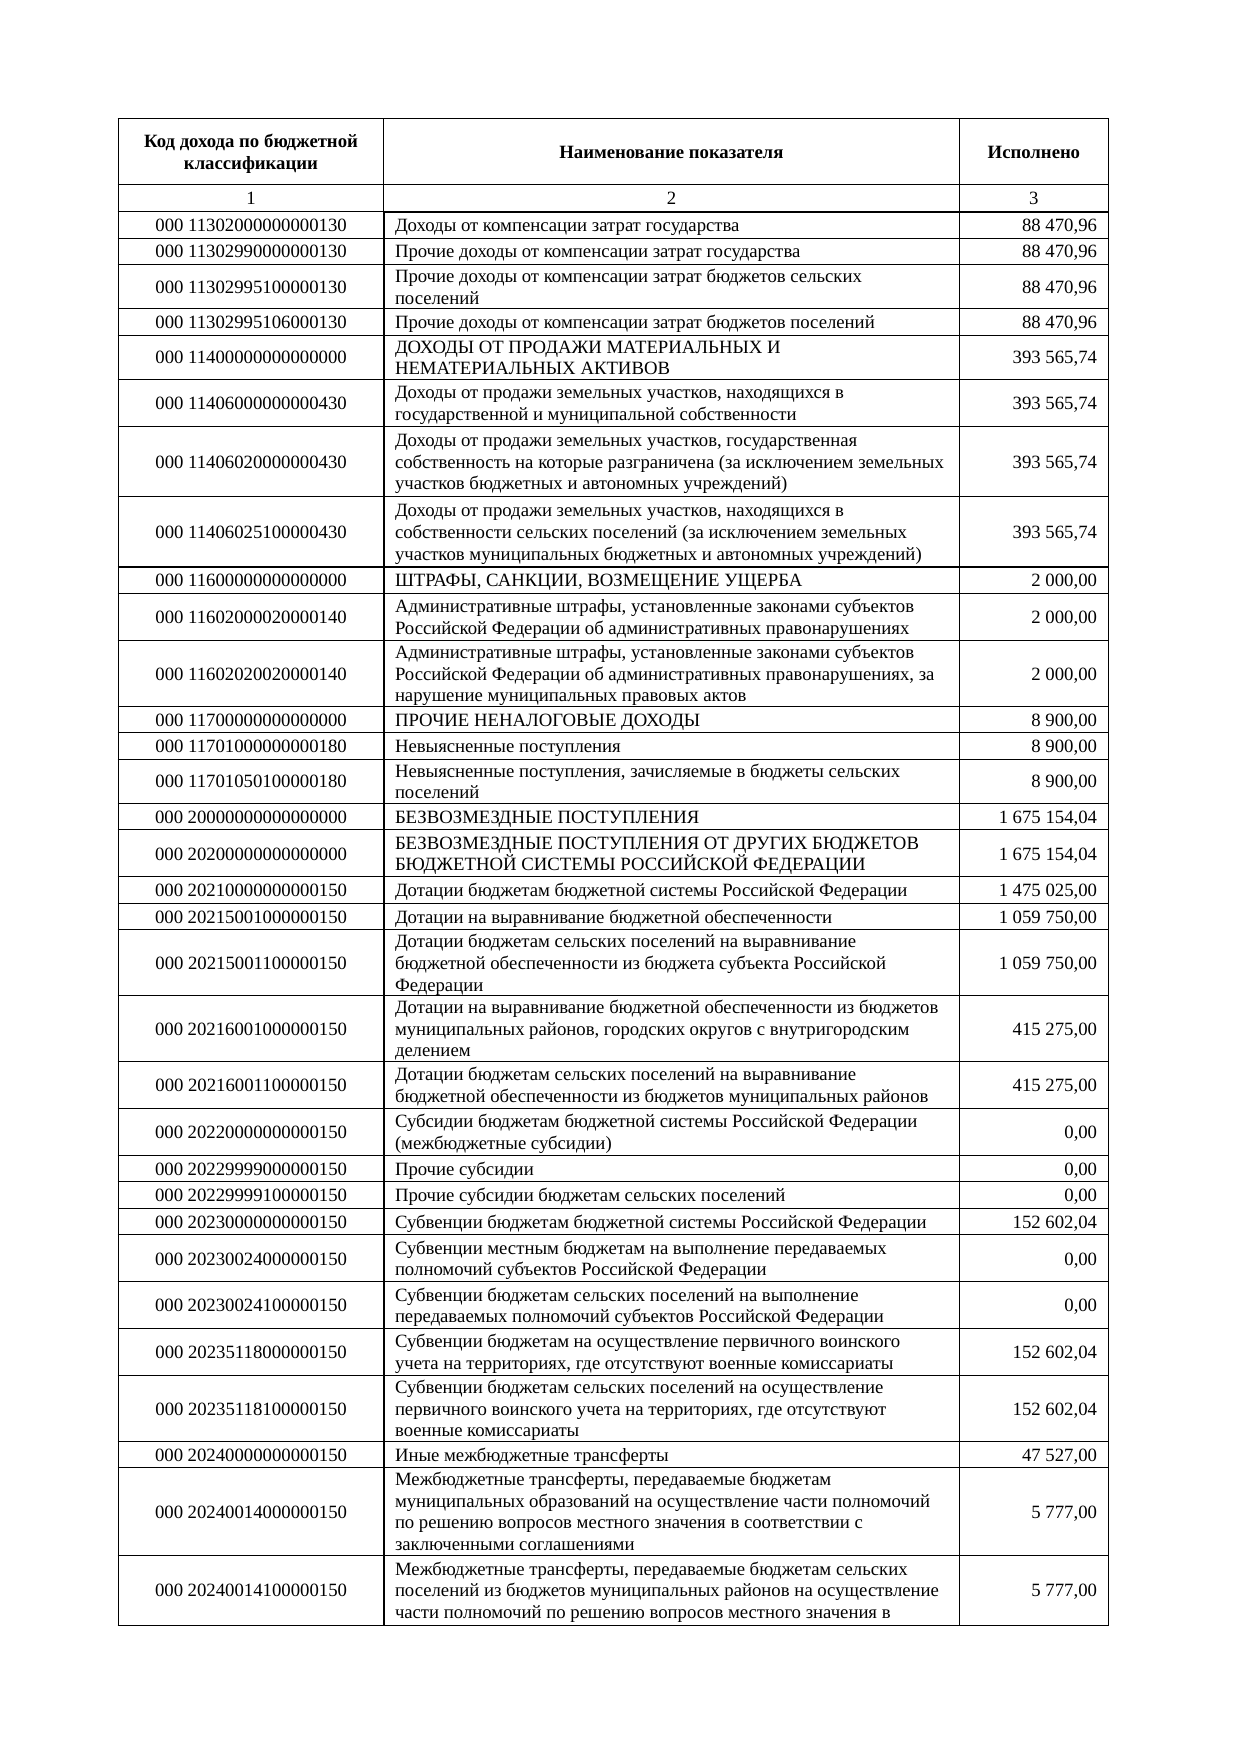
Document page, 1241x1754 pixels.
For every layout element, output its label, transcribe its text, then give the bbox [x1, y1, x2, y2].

table_cell Дотации бюджетам бюджетной системы Российской Федерации [385, 877, 959, 903]
table_cell 000 20240000000000150 [119, 1442, 383, 1467]
table_cell 2 000,00 [960, 641, 1108, 706]
table_cell 000 20200000000000000 [119, 830, 383, 876]
table_cell Дотации на выравнивание бюджетной обеспеченности [385, 904, 959, 929]
table_cell 8 900,00 [960, 707, 1108, 732]
table_cell 000 11302995106000130 [119, 309, 383, 335]
table_cell Иные межбюджетные трансферты [385, 1442, 959, 1467]
table_cell 000 20215001100000150 [119, 930, 383, 995]
table_cell 47 527,00 [960, 1442, 1108, 1467]
table_cell 5 777,00 [960, 1468, 1108, 1554]
table_cell Прочие доходы от компенсации затрат государства [385, 239, 959, 264]
table_cell Доходы от компенсации затрат государства [385, 213, 959, 237]
table_cell Доходы от продажи земельных участков, находящихся в государственной и муниципальной собственности [385, 380, 959, 426]
table_cell 88 470,96 [960, 309, 1108, 335]
table_cell Субвенции местным бюджетам на выполнение передаваемых полномочий субъектов Российской Федерации [385, 1235, 959, 1281]
table_cell 393 565,74 [960, 497, 1108, 566]
table_cell 000 11602020020000140 [119, 641, 383, 706]
table_cell 000 11602000020000140 [119, 594, 383, 640]
table_cell 8 900,00 [960, 733, 1108, 759]
table_cell 000 20230024000000150 [119, 1235, 383, 1281]
table_cell 0,00 [960, 1156, 1108, 1181]
table_cell 1 675 154,04 [960, 830, 1108, 876]
table_cell Субвенции бюджетам на осуществление первичного воинского учета на территориях, где отсутствуют военные комиссариаты [385, 1329, 959, 1375]
table_cell Дотации бюджетам сельских поселений на выравнивание бюджетной обеспеченности из бюджетов муниципальных районов [385, 1062, 959, 1108]
table_cell 2 000,00 [960, 594, 1108, 640]
table_cell Прочие субсидии бюджетам сельских поселений [385, 1182, 959, 1208]
table_cell Административные штрафы, установленные законами субъектов Российской Федерации об административных правонарушениях, за нарушение муниципальных правовых актов [385, 641, 959, 706]
table_cell 2 [384, 185, 959, 211]
table_cell 8 900,00 [960, 760, 1108, 803]
table_cell 000 20229999100000150 [119, 1182, 383, 1208]
table_cell 000 20230000000000150 [119, 1209, 383, 1234]
table_cell 0,00 [960, 1282, 1108, 1328]
table_cell БЕЗВОЗМЕЗДНЫЕ ПОСТУПЛЕНИЯ ОТ ДРУГИХ БЮДЖЕТОВ БЮДЖЕТНОЙ СИСТЕМЫ РОССИЙСКОЙ ФЕДЕРАЦИИ [385, 830, 959, 876]
table_cell Субвенции бюджетам бюджетной системы Российской Федерации [385, 1209, 959, 1234]
table_cell 415 275,00 [960, 1062, 1108, 1108]
table_cell 000 20000000000000000 [119, 804, 383, 829]
table_cell 000 11302990000000130 [119, 239, 383, 264]
table_cell БЕЗВОЗМЕЗДНЫЕ ПОСТУПЛЕНИЯ [385, 804, 959, 829]
table_cell 000 20216001100000150 [119, 1062, 383, 1108]
table_cell 88 470,96 [960, 239, 1108, 264]
table_cell 000 20230024100000150 [119, 1282, 383, 1328]
table_cell ШТРАФЫ, САНКЦИИ, ВОЗМЕЩЕНИЕ УЩЕРБА [385, 568, 959, 593]
table_cell 000 11302000000000130 [119, 212, 383, 237]
table_cell 152 602,04 [960, 1376, 1108, 1441]
table_cell 000 20240014000000150 [119, 1468, 383, 1554]
table_header Код дохода по бюджетной классификации [119, 119, 383, 184]
table_cell 000 20229999000000150 [119, 1156, 383, 1181]
table_cell 88 470,96 [960, 265, 1108, 308]
table_cell 1 [119, 185, 383, 211]
table_cell 1 059 750,00 [960, 904, 1108, 929]
table_cell 000 11302995100000130 [119, 265, 383, 308]
table_cell Межбюджетные трансферты, передаваемые бюджетам сельских поселений из бюджетов муниципальных районов на осуществление части полномочий по решению вопросов местного значения в [385, 1556, 959, 1625]
table_cell 000 11701000000000180 [119, 733, 383, 759]
table_cell 152 602,04 [960, 1329, 1108, 1375]
table_cell Прочие доходы от компенсации затрат бюджетов поселений [385, 309, 959, 335]
table_cell Доходы от продажи земельных участков, находящихся в собственности сельских поселений (за исключением земельных участков муниципальных бюджетных и автономных учреждений) [385, 497, 959, 566]
table_cell Дотации бюджетам сельских поселений на выравнивание бюджетной обеспеченности из бюджета субъекта Российской Федерации [385, 930, 959, 995]
table_cell 000 11701050100000180 [119, 760, 383, 803]
table_cell 88 470,96 [960, 213, 1108, 237]
table_cell 415 275,00 [960, 996, 1108, 1061]
table_cell 000 11700000000000000 [119, 707, 383, 732]
table_cell 1 675 154,04 [960, 804, 1108, 829]
table_cell Прочие доходы от компенсации затрат бюджетов сельских поселений [385, 265, 959, 308]
table_cell 000 11406020000000430 [119, 427, 383, 496]
table_cell Доходы от продажи земельных участков, государственная собственность на которые разграничена (за исключением земельных участков бюджетных и автономных учреждений) [385, 427, 959, 496]
table_cell 2 000,00 [960, 568, 1108, 593]
table_cell 1 475 025,00 [960, 877, 1108, 903]
table_header Наименование показателя [384, 119, 959, 184]
table_cell 393 565,74 [960, 427, 1108, 496]
table_cell 000 11406025100000430 [119, 497, 383, 566]
table_cell 000 20235118000000150 [119, 1329, 383, 1375]
table_cell 000 11406000000000430 [119, 380, 383, 426]
table_cell 000 11600000000000000 [119, 568, 383, 593]
table_cell Невыясненные поступления, зачисляемые в бюджеты сельских поселений [385, 760, 959, 803]
table_cell 0,00 [960, 1182, 1108, 1208]
table_cell Прочие субсидии [385, 1156, 959, 1181]
table_cell 393 565,74 [960, 336, 1108, 379]
table_cell 000 20215001000000150 [119, 904, 383, 929]
table_cell Административные штрафы, установленные законами субъектов Российской Федерации об административных правонарушениях [385, 594, 959, 640]
table_cell 0,00 [960, 1109, 1108, 1154]
table_cell 152 602,04 [960, 1209, 1108, 1234]
table_cell ПРОЧИЕ НЕНАЛОГОВЫЕ ДОХОДЫ [385, 707, 959, 732]
table_cell Субвенции бюджетам сельских поселений на выполнение передаваемых полномочий субъектов Российской Федерации [385, 1282, 959, 1328]
table_cell 5 777,00 [960, 1556, 1108, 1625]
table_cell 000 20216001000000150 [119, 996, 383, 1061]
table_cell Субвенции бюджетам сельских поселений на осуществление первичного воинского учета на территориях, где отсутствуют военные комиссариаты [385, 1376, 959, 1441]
table_cell 000 20210000000000150 [119, 877, 383, 903]
table_cell 000 20235118100000150 [119, 1376, 383, 1441]
table_cell Межбюджетные трансферты, передаваемые бюджетам муниципальных образований на осуществление части полномочий по решению вопросов местного значения в соответствии с заключенными соглашениями [385, 1468, 959, 1554]
table_cell Субсидии бюджетам бюджетной системы Российской Федерации (межбюджетные субсидии) [385, 1109, 959, 1154]
table_header Исполнено [960, 119, 1108, 184]
table_cell 000 20240014100000150 [119, 1556, 383, 1625]
table_cell Невыясненные поступления [385, 733, 959, 759]
table_cell 000 20220000000000150 [119, 1109, 383, 1154]
table_cell 000 11400000000000000 [119, 336, 383, 379]
table_cell 1 059 750,00 [960, 930, 1108, 995]
table_cell 3 [960, 185, 1108, 211]
table_cell 0,00 [960, 1235, 1108, 1281]
table_cell Дотации на выравнивание бюджетной обеспеченности из бюджетов муниципальных районов, городских округов с внутригородским делением [385, 996, 959, 1061]
table_cell 393 565,74 [960, 380, 1108, 426]
table_cell ДОХОДЫ ОТ ПРОДАЖИ МАТЕРИАЛЬНЫХ И НЕМАТЕРИАЛЬНЫХ АКТИВОВ [385, 336, 959, 379]
